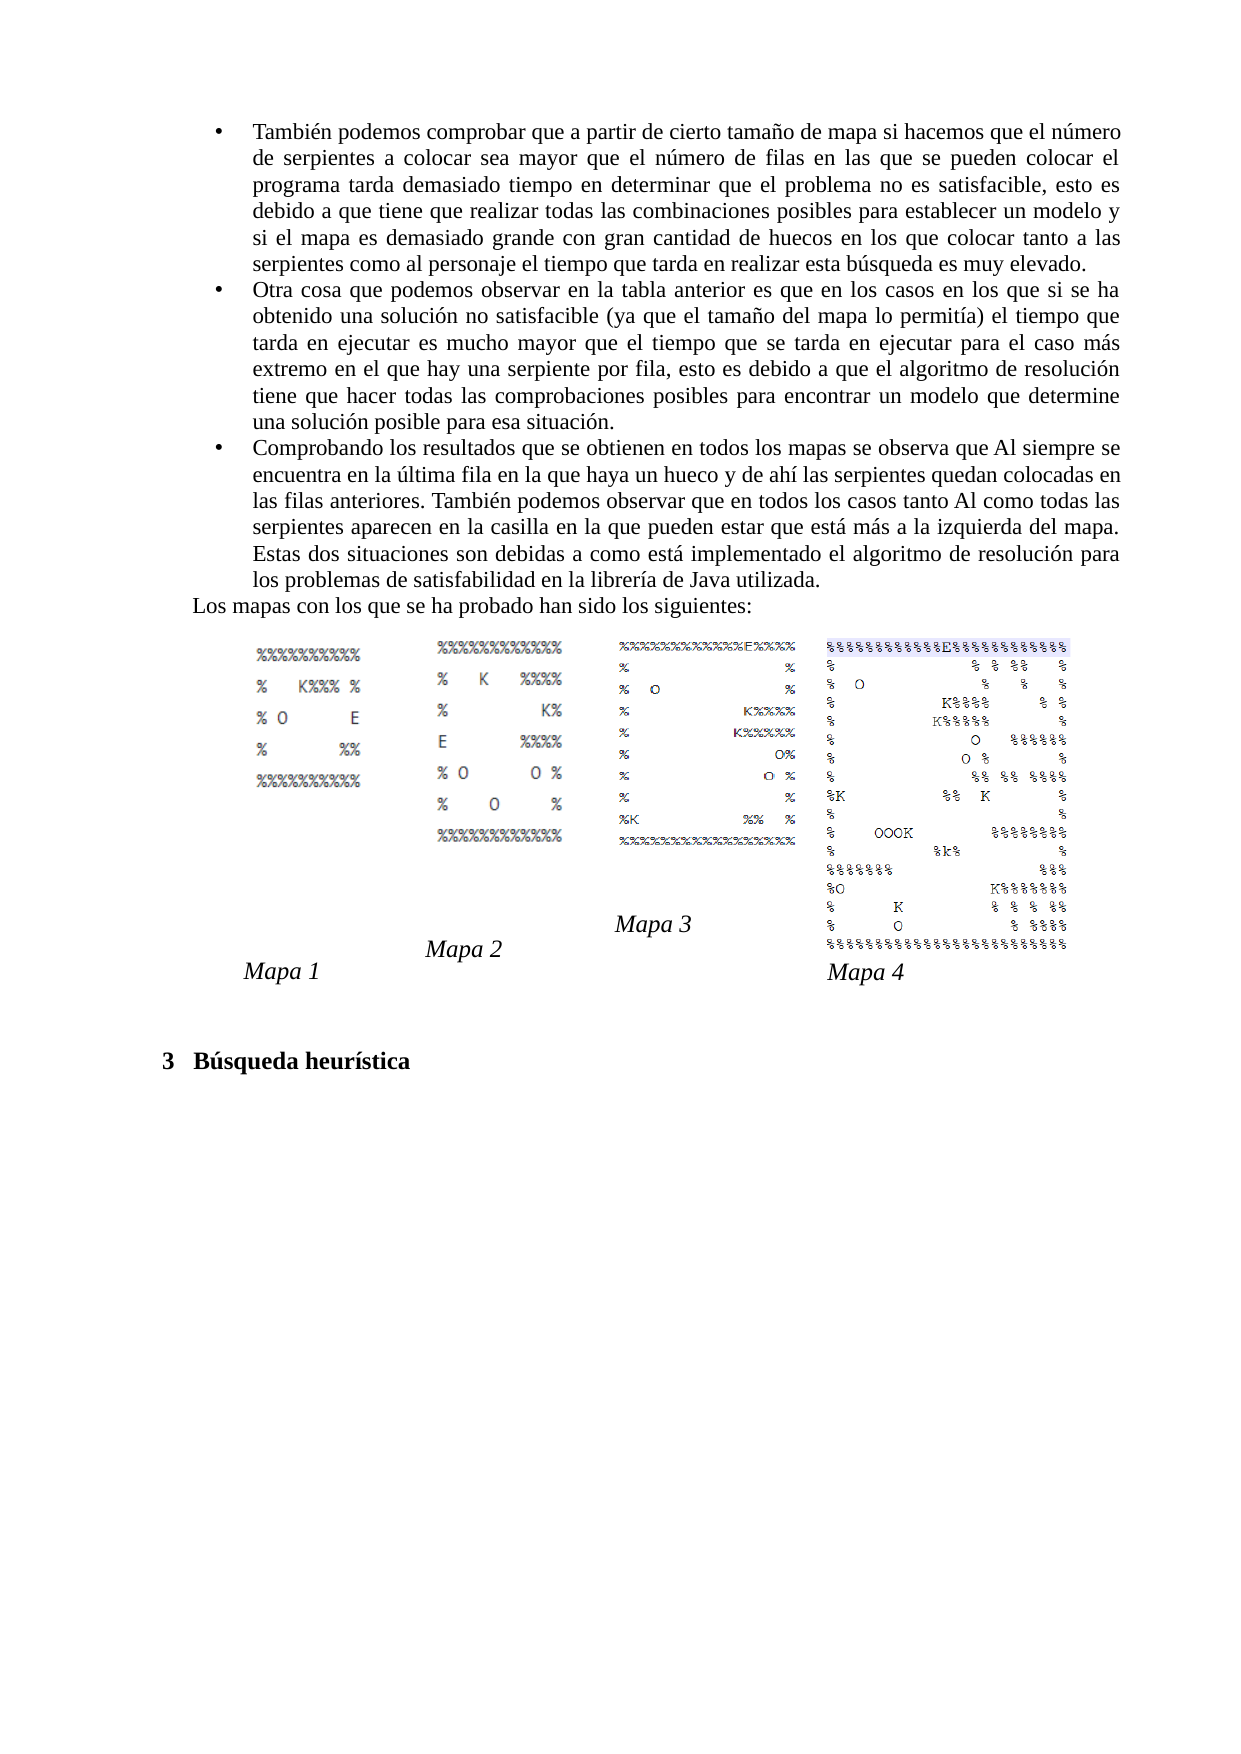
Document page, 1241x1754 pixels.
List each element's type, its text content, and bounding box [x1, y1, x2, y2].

text Mapa 4 [827, 952, 1071, 985]
text 0 0 Mapa 1 [243, 928, 372, 985]
picture [614, 638, 804, 851]
text Mapa 2 [425, 848, 573, 963]
list También podemos comprobar que a partir de cierto tamaño de mapa si hacemos que el número de serpientes a colocar sea mayor que el número de filas en las que se pueden colocar el programa tarda demasiado tiempo en determinar que el problema no es satisfacible, esto es debido a que tiene que realizar todas las combinaciones posibles para establecer un modelo y si el mapa es demasiado grande con gran cantidad de huecos en los que colocar tanto a las serpientes como al personaje el tiempo que tarda en realizar esta búsqueda es muy elevado. [215, 118, 1122, 276]
list Comprobando los resultados que se obtienen en todos los mapas se observa que Al siempre se encuentra en la última fila en la que haya un hueco y de ahí las serpientes quedan colocadas en las filas anteriores. También podemos observar que en todos los casos tanto Al como todas las serpientes aparecen en la casilla en la que pueden estar que está más a la izquierda del mapa. Estas dos situaciones son debidas a como está implementado el algoritmo de resolución para los problemas de satisfabilidad en la librería de Java utilizada. [215, 434, 1122, 592]
picture [425, 640, 573, 848]
text Maadfdasfa [243, 820, 372, 849]
text Los mapas con los que se ha probado han sido los siguientes: [118, 592, 1122, 619]
picture [243, 641, 372, 796]
list Búsqueda heurística [156, 1046, 1122, 1075]
text Mapa 3 [614, 881, 803, 938]
list Otra cosa que podemos observar en la tabla anterior es que en los casos en los que si se ha obtenido una solución no satisfacible (ya que el tamaño del mapa lo permitía) el tiempo que tarda en ejecutar es mucho mayor que el tiempo que se tarda en ejecutar para el caso más extremo en el que hay una serpiente por fila, esto es debido a que el algoritmo de resolución tiene que hacer todas las comprobaciones posibles para encontrar un modelo que determine una solución posible para esa situación. [215, 276, 1122, 434]
picture [827, 638, 1071, 952]
